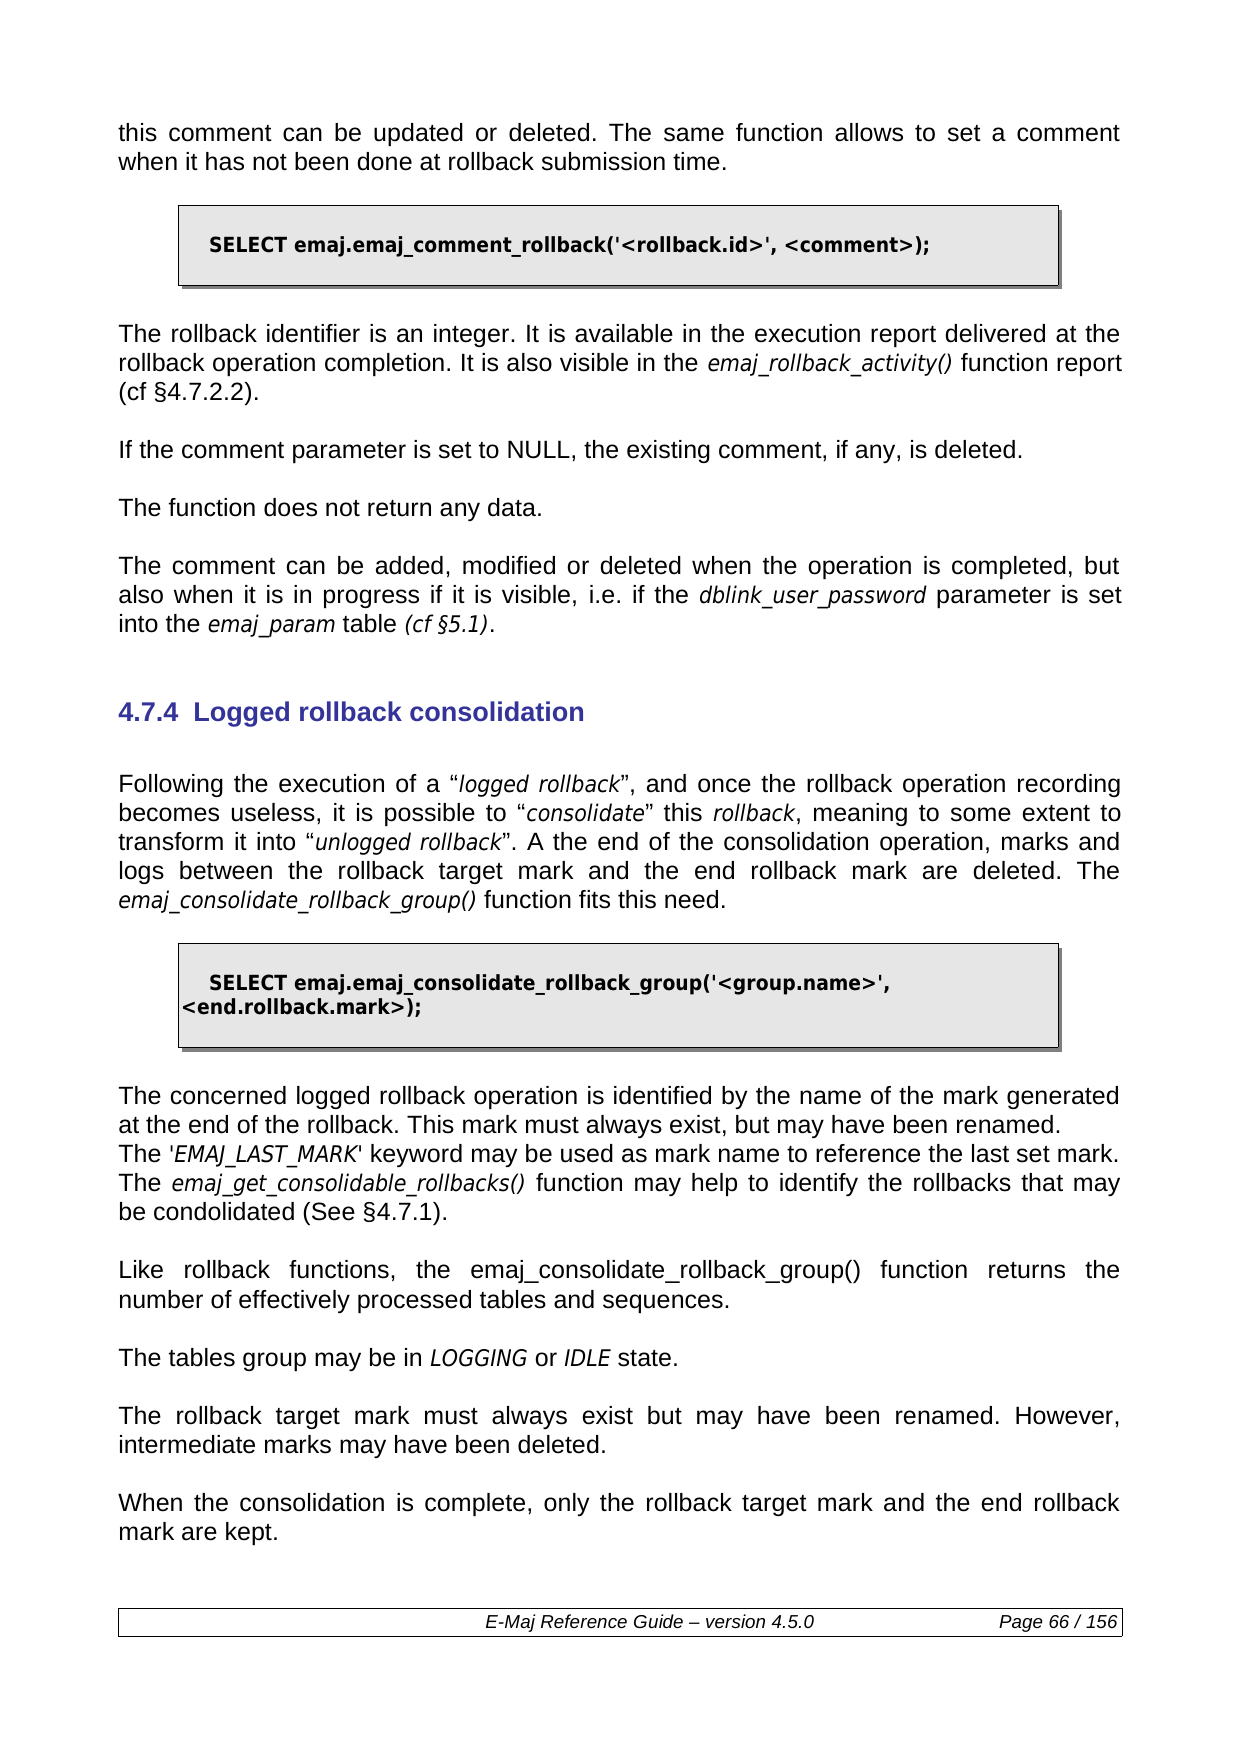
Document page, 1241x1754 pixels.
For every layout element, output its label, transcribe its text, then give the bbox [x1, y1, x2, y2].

text The concerned logged rollback operation is identified by the name of the mark generated at the end of the rollback. This mark must always exist, but may have been renamed. [118, 1081, 1122, 1139]
text The comment can be added, modified or deleted when the operation is completed, but also when it is in progress if it is visible, i.e. if the dblink_user_password parameter is set into the emaj_param table (cf §5.1). [118, 551, 1122, 638]
text Like rollback functions, the emaj_consolidate_rollback_group() function returns the number of effectively processed tables and sequences. [118, 1255, 1122, 1313]
text The function does not return any data. [118, 493, 1122, 522]
text If the comment parameter is set to NULL, the existing comment, if any, is deleted. [118, 435, 1122, 464]
text The emaj_get_consolidable_rollbacks() function may help to identify the rollbacks that may be condolidated (See §4.7.1). [118, 1168, 1122, 1226]
text this comment can be updated or deleted. The same function allows to set a comment when it has not been done at rollback submission time. [118, 118, 1122, 176]
subtitle Logged rollback consolidation [118, 696, 1122, 727]
text Following the execution of a “logged rollback”, and once the rollback operation recording becomes useless, it is possible to “consolidate” this rollback, meaning to some extent to transform it into “unlogged rollback”. A the end of the consolidation operation, marks and logs between the rollback target mark and the end rollback mark are deleted. The emaj_consolidate_rollback_group() function fits this need. [118, 769, 1122, 914]
text The tables group may be in LOGGING or IDLE state. [118, 1343, 1122, 1372]
text The 'EMAJ_LAST_MARK' keyword may be used as mark name to reference the last set mark. [118, 1139, 1122, 1168]
text SELECT emaj.emaj_comment_rollback('<rollback.id>', <comment>); [179, 230, 1058, 254]
text SELECT emaj.emaj_consolidate_rollback_group('<group.name>', <end.rollback.mark>); [179, 968, 1058, 1017]
text The rollback identifier is an integer. It is available in the execution report delivered at the rollback operation completion. It is also visible in the emaj_rollback_activity() function report (cf §4.7.2.2). [118, 318, 1122, 406]
text When the consolidation is complete, only the rollback target mark and the end rollback mark are kept. [118, 1488, 1122, 1546]
text The rollback target mark must always exist but may have been renamed. However, intermediate marks may have been deleted. [118, 1401, 1122, 1459]
